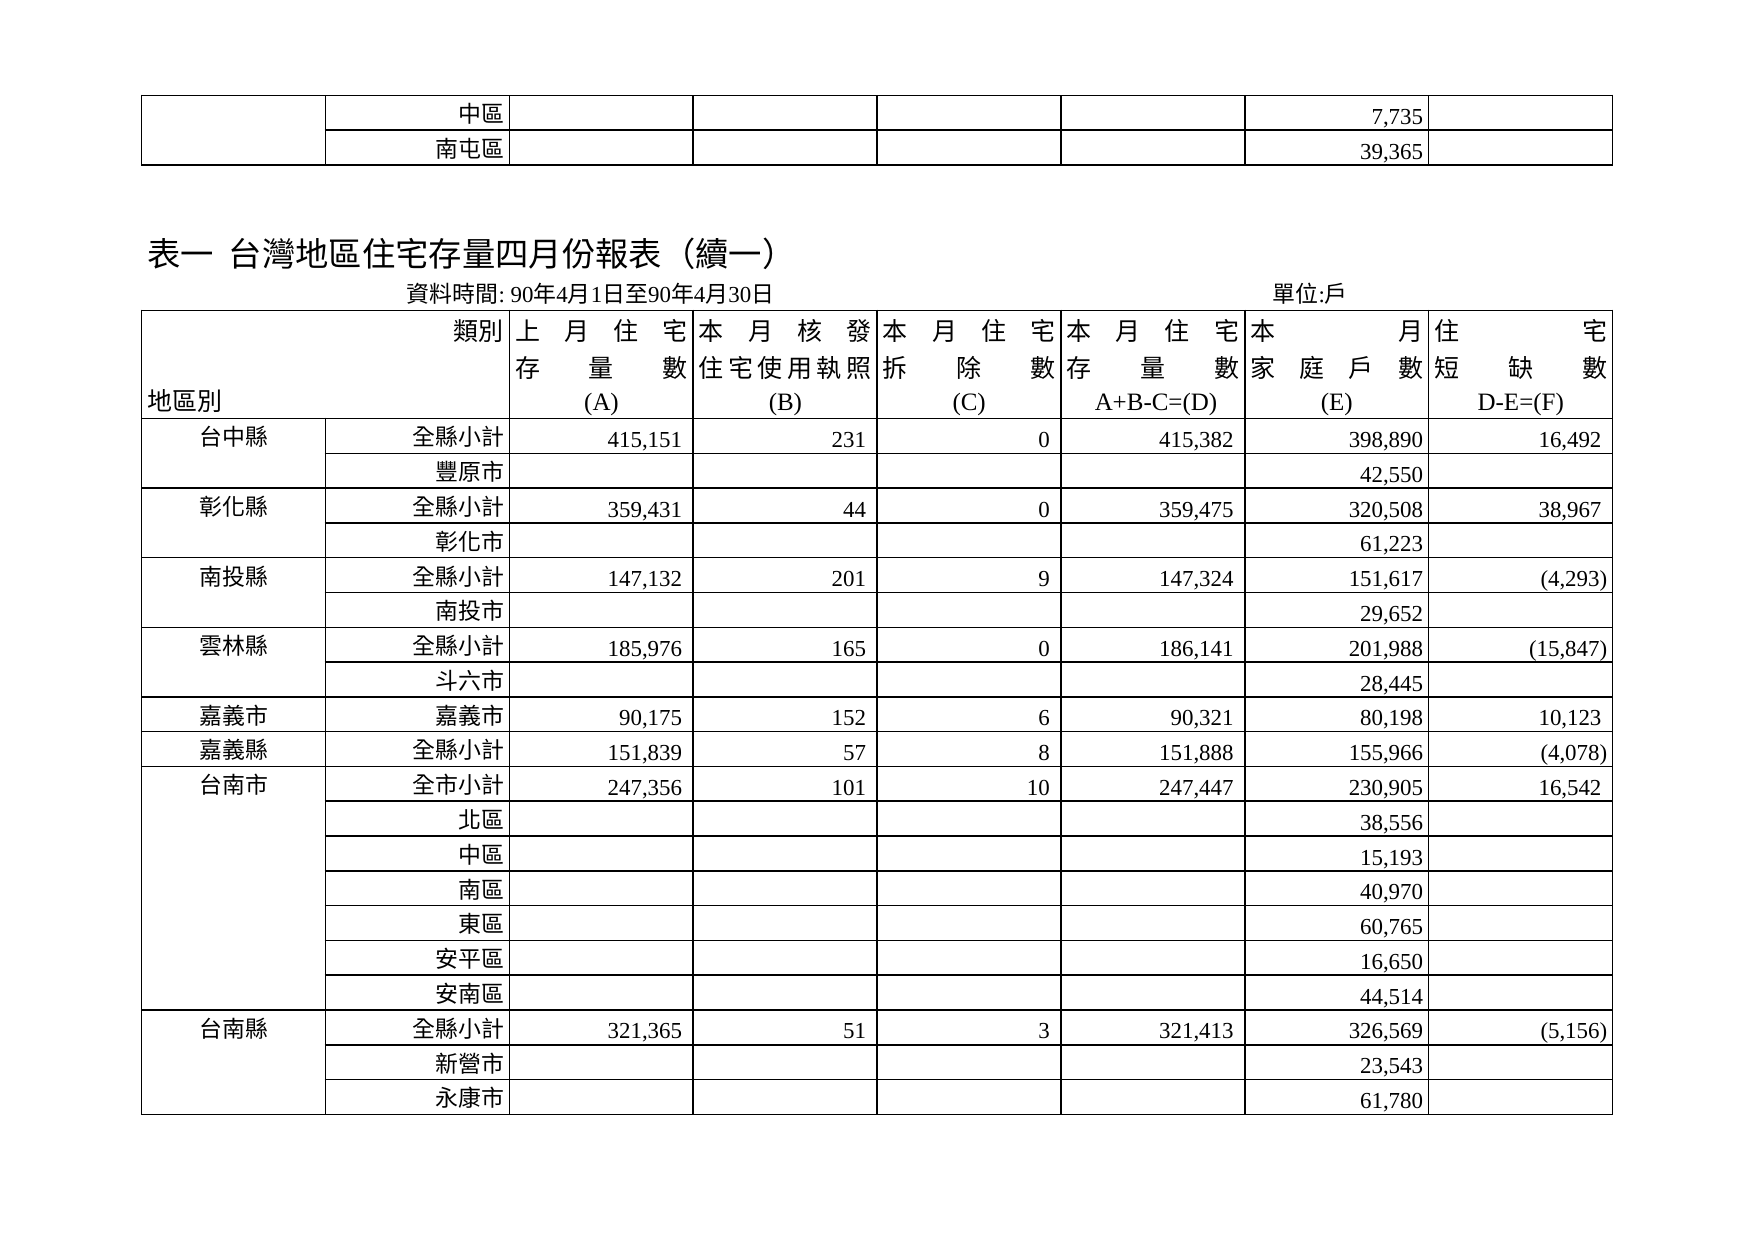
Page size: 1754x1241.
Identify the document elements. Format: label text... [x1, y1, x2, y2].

table_cell 80,198 [1246, 698, 1428, 731]
table_cell [325, 197, 509, 228]
table_cell 台南市 [142, 767, 325, 1009]
table_cell [694, 941, 876, 974]
table_cell [510, 96, 692, 129]
table_cell [325, 166, 509, 197]
table_cell 10 [878, 767, 1060, 800]
table_cell [1062, 663, 1244, 696]
table_cell [694, 976, 876, 1009]
table_cell (5,156) [1429, 1011, 1612, 1044]
table_cell [877, 166, 1061, 197]
table_cell [1429, 131, 1612, 164]
table_cell [694, 454, 876, 487]
table_cell 398,890 [1246, 419, 1428, 452]
table_cell [510, 663, 692, 696]
table_cell [1429, 976, 1612, 1009]
table_cell 北區 [326, 802, 509, 835]
table_cell 38,556 [1246, 802, 1428, 835]
table_cell 資料時間: 90年4月1日至90年4月30日 單位:戶 [142, 276, 1613, 309]
table_cell 16,492 [1429, 419, 1612, 452]
table_cell [510, 454, 692, 487]
table_cell 201,988 [1246, 628, 1428, 661]
table_cell [142, 197, 325, 228]
table_cell 0 [878, 419, 1060, 452]
table_cell 南區 [326, 872, 509, 905]
table_cell 151,839 [510, 732, 692, 766]
table_cell 321,365 [510, 1011, 692, 1044]
table_cell [694, 663, 876, 696]
table_cell 147,132 [510, 558, 692, 592]
table_cell 15,193 [1246, 837, 1428, 870]
table_cell 本月住宅 [878, 311, 1060, 347]
table_cell 豐原市 [326, 454, 509, 487]
table_cell 9 [878, 558, 1060, 592]
table_cell 151,888 [1062, 732, 1244, 766]
table_cell 新營市 [326, 1046, 509, 1079]
table_cell 東區 [326, 906, 509, 939]
table_cell 全市小計 [326, 767, 509, 800]
table_cell 40,970 [1246, 872, 1428, 905]
table_cell 61,223 [1246, 524, 1428, 557]
table_cell 3 [878, 1011, 1060, 1044]
table_cell 165 [694, 628, 876, 661]
table_cell [142, 96, 325, 164]
table_cell [694, 1046, 876, 1079]
table_cell 359,431 [510, 489, 692, 522]
table_cell [510, 1080, 692, 1113]
table_cell [1062, 906, 1244, 939]
table_cell 類別 地區別 [142, 311, 509, 418]
table_cell 186,141 [1062, 628, 1244, 661]
table_cell 44,514 [1246, 976, 1428, 1009]
table_cell 321,413 [1062, 1011, 1244, 1044]
table_cell 57 [694, 732, 876, 766]
table_cell 台南縣 [142, 1011, 325, 1113]
table_cell 185,976 [510, 628, 692, 661]
table_cell [1062, 96, 1244, 129]
table_cell 南投縣 [142, 558, 325, 626]
table_cell 全縣小計 [326, 419, 509, 452]
table_cell [510, 524, 692, 557]
table_cell 61,780 [1246, 1080, 1428, 1113]
table_cell 320,508 [1246, 489, 1428, 522]
table_cell [1429, 872, 1612, 905]
table_cell 全縣小計 [326, 1011, 509, 1044]
table_cell 中區 [326, 96, 509, 129]
table_cell [878, 941, 1060, 974]
table_cell (4,293) [1429, 558, 1612, 592]
table_cell 6 [878, 698, 1060, 731]
table_cell 南投市 [326, 593, 509, 626]
table_cell 16,650 [1246, 941, 1428, 974]
table_cell D-E=(F) [1429, 385, 1612, 418]
table_cell 247,447 [1062, 767, 1244, 800]
table_cell 存量數 [1062, 348, 1244, 385]
table_cell 90,175 [510, 698, 692, 731]
table_cell [1062, 131, 1244, 164]
table_cell 彰化市 [326, 524, 509, 557]
table_cell 16,542 [1429, 767, 1612, 800]
table_cell [878, 1046, 1060, 1079]
table_cell (15,847) [1429, 628, 1612, 661]
table_cell [878, 524, 1060, 557]
table_cell 全縣小計 [326, 489, 509, 522]
table_cell [1429, 166, 1613, 197]
table_cell 10,123 [1429, 698, 1612, 731]
table_cell [1429, 96, 1612, 129]
table_cell 嘉義市 [142, 698, 325, 731]
table_cell [1062, 802, 1244, 835]
table_cell [877, 197, 1061, 228]
table_cell [1061, 197, 1245, 228]
table_cell [878, 837, 1060, 870]
table_cell 安平區 [326, 941, 509, 974]
table_cell [1062, 1080, 1244, 1113]
table_cell [1429, 941, 1612, 974]
table_cell [510, 131, 692, 164]
table_cell 嘉義縣 [142, 732, 325, 766]
table_cell [694, 1080, 876, 1113]
table_cell 台中縣 [142, 419, 325, 487]
table_cell [1429, 837, 1612, 870]
table_cell A+B-C=(D) [1062, 385, 1244, 418]
table_cell 全縣小計 [326, 628, 509, 661]
table_cell [694, 593, 876, 626]
table_cell 23,543 [1246, 1046, 1428, 1079]
table_cell 存量數 [510, 348, 692, 385]
table_cell [878, 1080, 1060, 1113]
table_cell [878, 131, 1060, 164]
table_cell (4,078) [1429, 732, 1612, 766]
table_cell [1429, 663, 1612, 696]
table_cell 38,967 [1429, 489, 1612, 522]
table_cell [1061, 166, 1245, 197]
table_cell [1245, 166, 1428, 197]
table_cell [1429, 802, 1612, 835]
table_cell [1062, 837, 1244, 870]
table_cell (A) [510, 385, 692, 418]
table_cell [694, 802, 876, 835]
table_cell [1062, 1046, 1244, 1079]
table_cell [878, 454, 1060, 487]
table_cell 147,324 [1062, 558, 1244, 592]
table_cell 永康市 [326, 1080, 509, 1113]
table_cell (B) [694, 385, 876, 418]
table_cell [142, 166, 325, 197]
table_cell 上月住宅 [510, 311, 692, 347]
table_cell [878, 976, 1060, 1009]
table_cell [510, 906, 692, 939]
table_cell [1062, 524, 1244, 557]
table_cell [1245, 197, 1428, 228]
table_cell [694, 524, 876, 557]
table_cell [878, 872, 1060, 905]
table_cell [1062, 593, 1244, 626]
table_cell [1429, 197, 1613, 228]
table_cell [510, 941, 692, 974]
table_cell 全縣小計 [326, 558, 509, 592]
table_cell 安南區 [326, 976, 509, 1009]
table_cell [878, 96, 1060, 129]
table_cell 短缺數 [1429, 348, 1612, 385]
table_cell 住宅 [1429, 311, 1612, 347]
table_cell 231 [694, 419, 876, 452]
table_cell [694, 96, 876, 129]
table_cell 51 [694, 1011, 876, 1044]
table_cell [1429, 593, 1612, 626]
table_cell [878, 593, 1060, 626]
table_cell 90,321 [1062, 698, 1244, 731]
table_cell 42,550 [1246, 454, 1428, 487]
table_cell 415,151 [510, 419, 692, 452]
table_cell [510, 976, 692, 1009]
table_cell 155,966 [1246, 732, 1428, 766]
table_cell [510, 837, 692, 870]
table_cell (E) [1246, 385, 1428, 418]
table_cell 230,905 [1246, 767, 1428, 800]
table_cell 中區 [326, 837, 509, 870]
table_cell [1062, 872, 1244, 905]
table_cell [1062, 454, 1244, 487]
table_cell [694, 872, 876, 905]
table_cell 7,735 [1246, 96, 1428, 129]
table_cell 44 [694, 489, 876, 522]
table_cell 101 [694, 767, 876, 800]
table_cell [693, 166, 877, 197]
table_cell [510, 593, 692, 626]
table_cell 拆除數 [878, 348, 1060, 385]
table_cell [510, 1046, 692, 1079]
table_cell [510, 872, 692, 905]
table_cell [1429, 1080, 1612, 1113]
table_cell 0 [878, 489, 1060, 522]
table_cell 表一 台灣地區住宅存量四月份報表（續一） [142, 228, 1613, 276]
table_cell 家庭戶數 [1246, 348, 1428, 385]
table_cell 151,617 [1246, 558, 1428, 592]
table_cell [509, 197, 693, 228]
table_cell 247,356 [510, 767, 692, 800]
table_cell [878, 663, 1060, 696]
table_cell [694, 131, 876, 164]
table_cell 415,382 [1062, 419, 1244, 452]
table_cell 326,569 [1246, 1011, 1428, 1044]
table_cell 南屯區 [326, 131, 509, 164]
table_cell [878, 906, 1060, 939]
table_cell (C) [878, 385, 1060, 418]
table_cell [694, 906, 876, 939]
table_cell 全縣小計 [326, 732, 509, 766]
table_cell 359,475 [1062, 489, 1244, 522]
table_cell 8 [878, 732, 1060, 766]
table_cell 嘉義市 [326, 698, 509, 731]
table_cell 斗六市 [326, 663, 509, 696]
table_cell 本月核發 [694, 311, 876, 347]
table_cell [1429, 524, 1612, 557]
table_cell [693, 197, 877, 228]
table_cell 201 [694, 558, 876, 592]
table_cell 152 [694, 698, 876, 731]
table_cell [1429, 1046, 1612, 1079]
table_cell [1429, 906, 1612, 939]
table_cell [1062, 976, 1244, 1009]
table_cell [510, 802, 692, 835]
table_cell 彰化縣 [142, 489, 325, 557]
table_cell [509, 166, 693, 197]
table_cell 本月住宅 [1062, 311, 1244, 347]
table_cell 39,365 [1246, 131, 1428, 164]
table_cell [1429, 454, 1612, 487]
table_cell [878, 802, 1060, 835]
table_cell 0 [878, 628, 1060, 661]
table_cell [694, 837, 876, 870]
table_cell 住宅使用執照 [694, 348, 876, 385]
table_cell 本月 [1246, 311, 1428, 347]
table_cell 雲林縣 [142, 628, 325, 696]
table_cell 60,765 [1246, 906, 1428, 939]
table_cell [1062, 941, 1244, 974]
table_cell 29,652 [1246, 593, 1428, 626]
table_cell 28,445 [1246, 663, 1428, 696]
